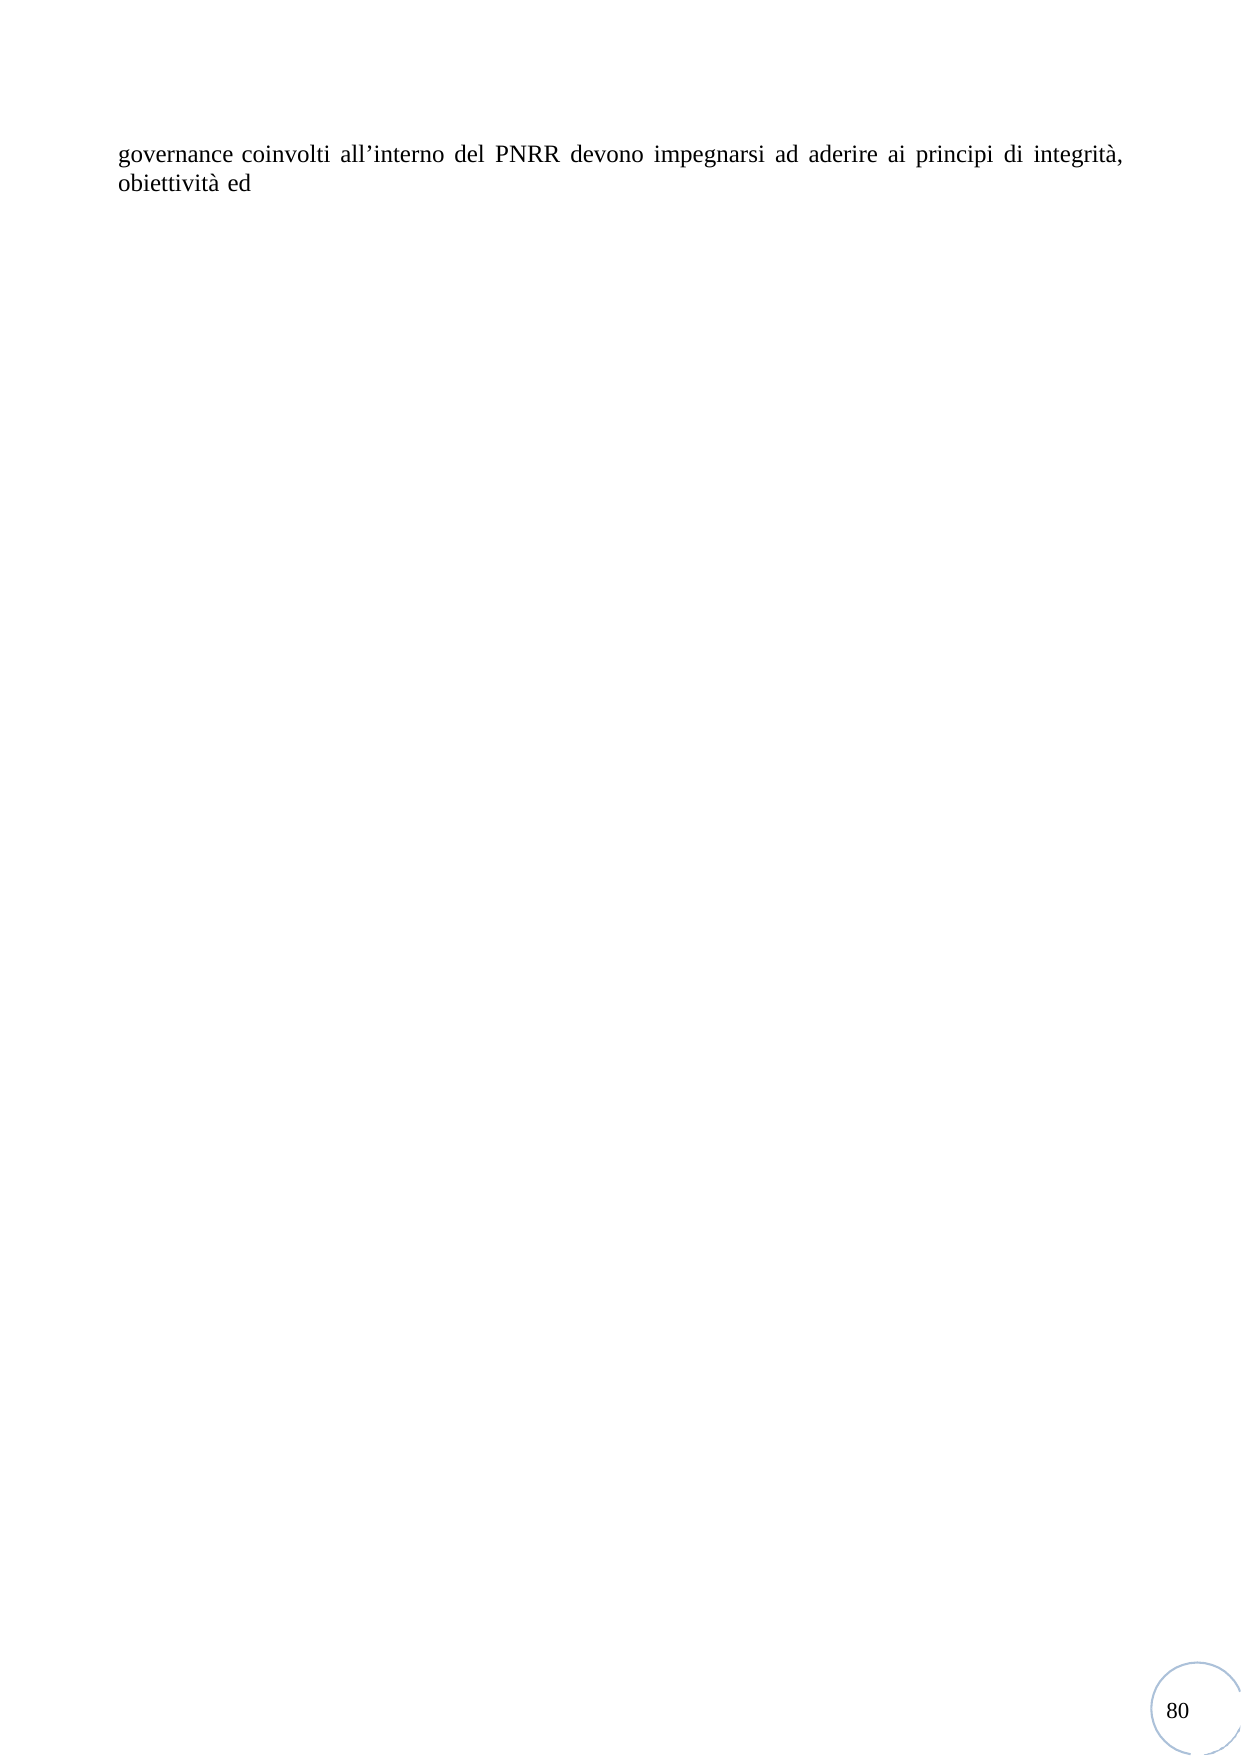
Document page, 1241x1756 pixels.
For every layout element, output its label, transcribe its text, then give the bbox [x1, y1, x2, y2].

text governance coinvolti all’interno del PNRR devono impegnarsi ad aderire ai principi di integrità, obiettività ed [118, 139, 1123, 197]
